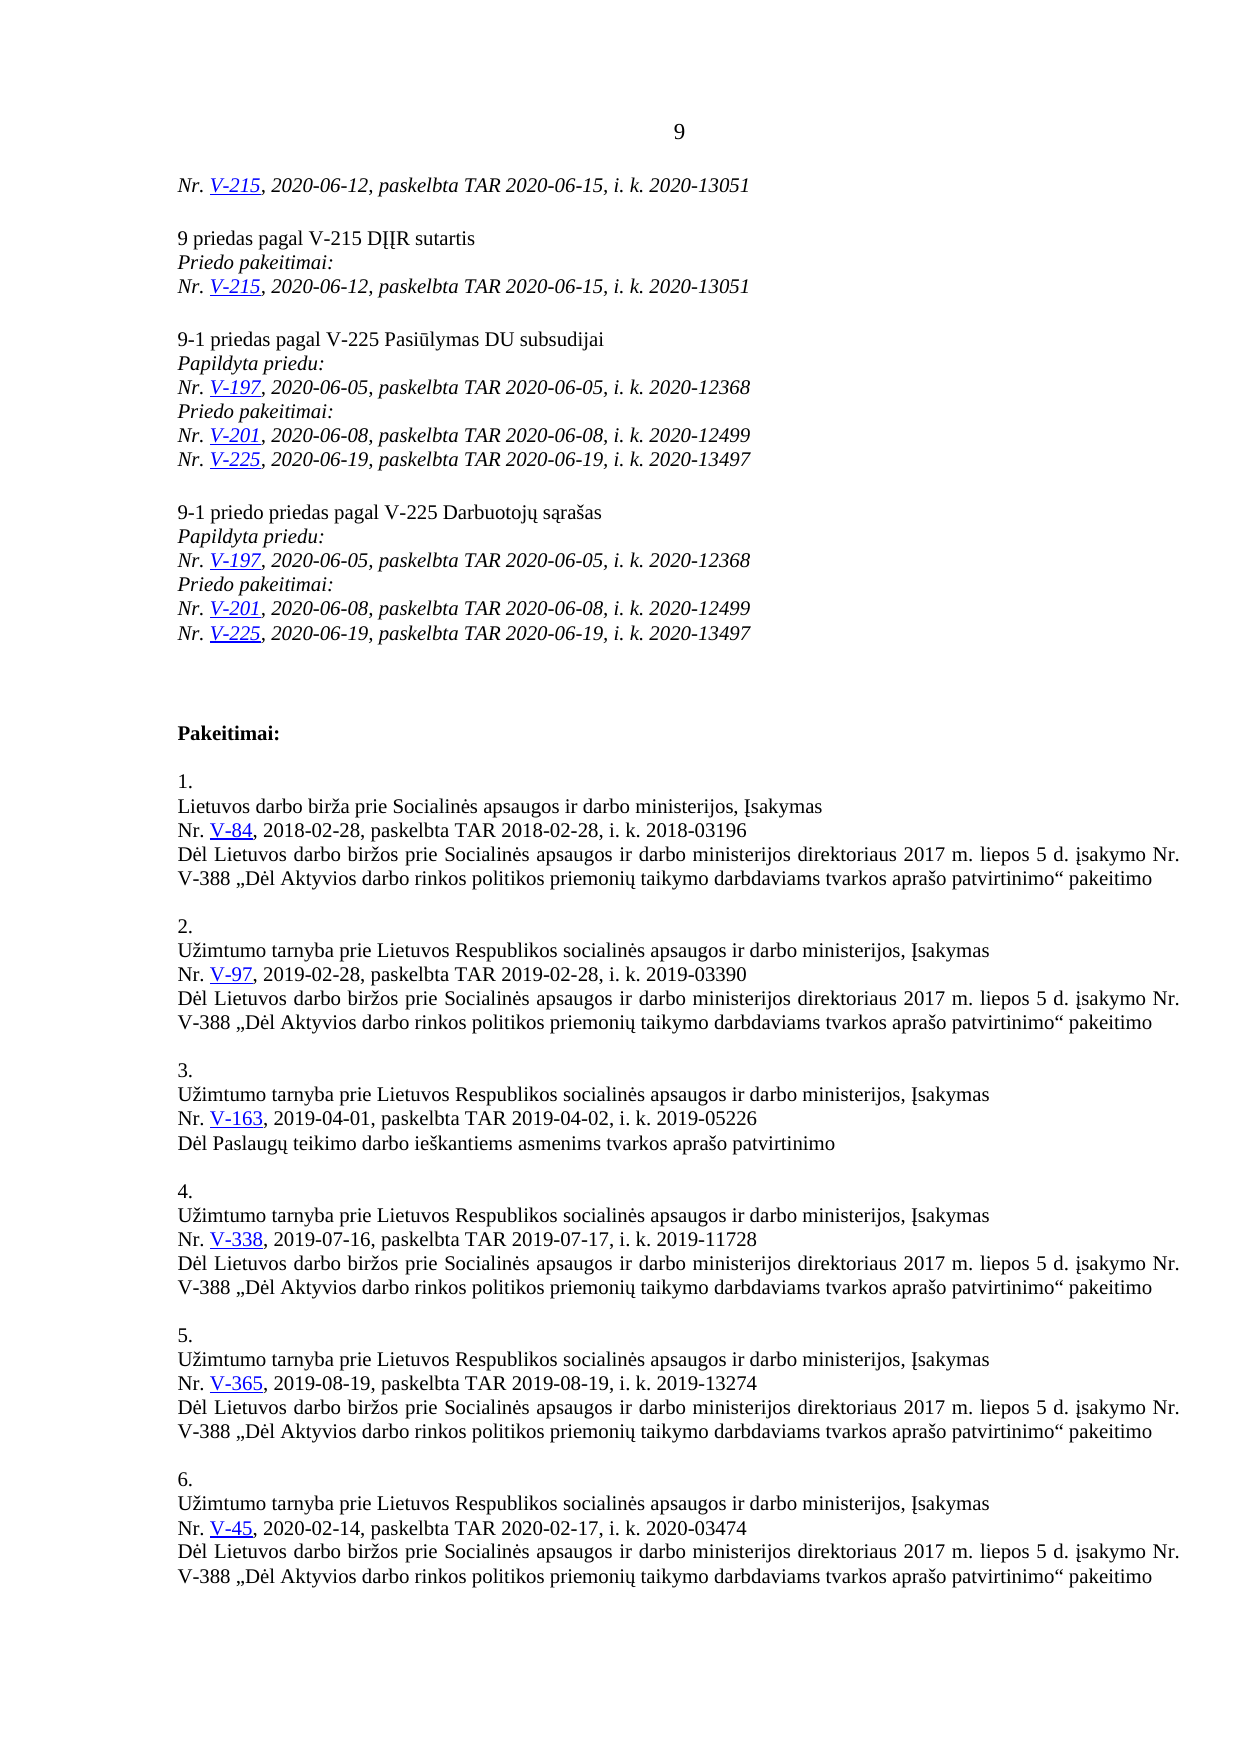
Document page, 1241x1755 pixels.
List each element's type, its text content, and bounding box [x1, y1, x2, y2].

text Užimtumo tarnyba prie Lietuvos Respublikos socialinės apsaugos ir darbo ministerijos, Įsakymas [177, 1203, 1181, 1227]
text Užimtumo tarnyba prie Lietuvos Respublikos socialinės apsaugos ir darbo ministerijos, Įsakymas [177, 938, 1181, 962]
text Dėl Paslaugų teikimo darbo ieškantiems asmenims tvarkos aprašo patvirtinimo [177, 1130, 1181, 1154]
text Dėl Lietuvos darbo biržos prie Socialinės apsaugos ir darbo ministerijos direktoriaus 2017 m. liepos 5 d. įsakymo Nr. V-388 „Dėl Aktyvios darbo rinkos politikos priemonių taikymo darbdaviams tvarkos aprašo patvirtinimo“ pakeitimo [177, 842, 1181, 890]
text 2. [177, 914, 1181, 938]
text Nr. V-365, 2019-08-19, paskelbta TAR 2019-08-19, i. k. 2019-13274 [177, 1371, 1181, 1395]
text Nr. V-84, 2018-02-28, paskelbta TAR 2018-02-28, i. k. 2018-03196 [177, 818, 1181, 842]
text Nr. V-215, 2020-06-12, paskelbta TAR 2020-06-15, i. k. 2020-13051 [177, 173, 1181, 197]
text Nr. V-197, 2020-06-05, paskelbta TAR 2020-06-05, i. k. 2020-12368 [177, 548, 1181, 572]
text Užimtumo tarnyba prie Lietuvos Respublikos socialinės apsaugos ir darbo ministerijos, Įsakymas [177, 1082, 1181, 1106]
text Nr. V-201, 2020-06-08, paskelbta TAR 2020-06-08, i. k. 2020-12499 [177, 423, 1181, 447]
text 1. [177, 769, 1181, 793]
text Nr. V-225, 2020-06-19, paskelbta TAR 2020-06-19, i. k. 2020-13497 [177, 620, 1181, 644]
text Nr. V-45, 2020-02-14, paskelbta TAR 2020-02-17, i. k. 2020-03474 [177, 1515, 1181, 1539]
text Nr. V-225, 2020-06-19, paskelbta TAR 2020-06-19, i. k. 2020-13497 [177, 447, 1181, 471]
text Nr. V-97, 2019-02-28, paskelbta TAR 2019-02-28, i. k. 2019-03390 [177, 962, 1181, 986]
text Lietuvos darbo birža prie Socialinės apsaugos ir darbo ministerijos, Įsakymas [177, 793, 1181, 818]
text Nr. V-338, 2019-07-16, paskelbta TAR 2019-07-17, i. k. 2019-11728 [177, 1227, 1181, 1251]
text Pakeitimai: [177, 721, 1181, 745]
text Dėl Lietuvos darbo biržos prie Socialinės apsaugos ir darbo ministerijos direktoriaus 2017 m. liepos 5 d. įsakymo Nr. V-388 „Dėl Aktyvios darbo rinkos politikos priemonių taikymo darbdaviams tvarkos aprašo patvirtinimo“ pakeitimo [177, 1539, 1181, 1588]
text Dėl Lietuvos darbo biržos prie Socialinės apsaugos ir darbo ministerijos direktoriaus 2017 m. liepos 5 d. įsakymo Nr. V-388 „Dėl Aktyvios darbo rinkos politikos priemonių taikymo darbdaviams tvarkos aprašo patvirtinimo“ pakeitimo [177, 1251, 1181, 1299]
text 3. [177, 1058, 1181, 1082]
text 4. [177, 1178, 1181, 1203]
text Nr. V-197, 2020-06-05, paskelbta TAR 2020-06-05, i. k. 2020-12368 [177, 375, 1181, 399]
text Papildyta priedu: [177, 351, 1181, 375]
text Dėl Lietuvos darbo biržos prie Socialinės apsaugos ir darbo ministerijos direktoriaus 2017 m. liepos 5 d. įsakymo Nr. V-388 „Dėl Aktyvios darbo rinkos politikos priemonių taikymo darbdaviams tvarkos aprašo patvirtinimo“ pakeitimo [177, 986, 1181, 1034]
text Nr. V-215, 2020-06-12, paskelbta TAR 2020-06-15, i. k. 2020-13051 [177, 274, 1181, 298]
text 6. [177, 1467, 1181, 1491]
text Nr. V-201, 2020-06-08, paskelbta TAR 2020-06-08, i. k. 2020-12499 [177, 596, 1181, 620]
text Priedo pakeitimai: [177, 399, 1181, 423]
text Priedo pakeitimai: [177, 572, 1181, 596]
text 9-1 priedas pagal V-225 Pasiūlymas DU subsudijai [177, 327, 1181, 351]
text Priedo pakeitimai: [177, 250, 1181, 274]
text 5. [177, 1323, 1181, 1347]
text Nr. V-163, 2019-04-01, paskelbta TAR 2019-04-02, i. k. 2019-05226 [177, 1106, 1181, 1130]
text Dėl Lietuvos darbo biržos prie Socialinės apsaugos ir darbo ministerijos direktoriaus 2017 m. liepos 5 d. įsakymo Nr. V-388 „Dėl Aktyvios darbo rinkos politikos priemonių taikymo darbdaviams tvarkos aprašo patvirtinimo“ pakeitimo [177, 1395, 1181, 1443]
text Užimtumo tarnyba prie Lietuvos Respublikos socialinės apsaugos ir darbo ministerijos, Įsakymas [177, 1347, 1181, 1371]
text 9-1 priedo priedas pagal V-225 Darbuotojų sąrašas [177, 500, 1181, 524]
text 9 priedas pagal V-215 DĮĮR sutartis [177, 226, 1181, 250]
text Papildyta priedu: [177, 524, 1181, 548]
text Užimtumo tarnyba prie Lietuvos Respublikos socialinės apsaugos ir darbo ministerijos, Įsakymas [177, 1491, 1181, 1515]
